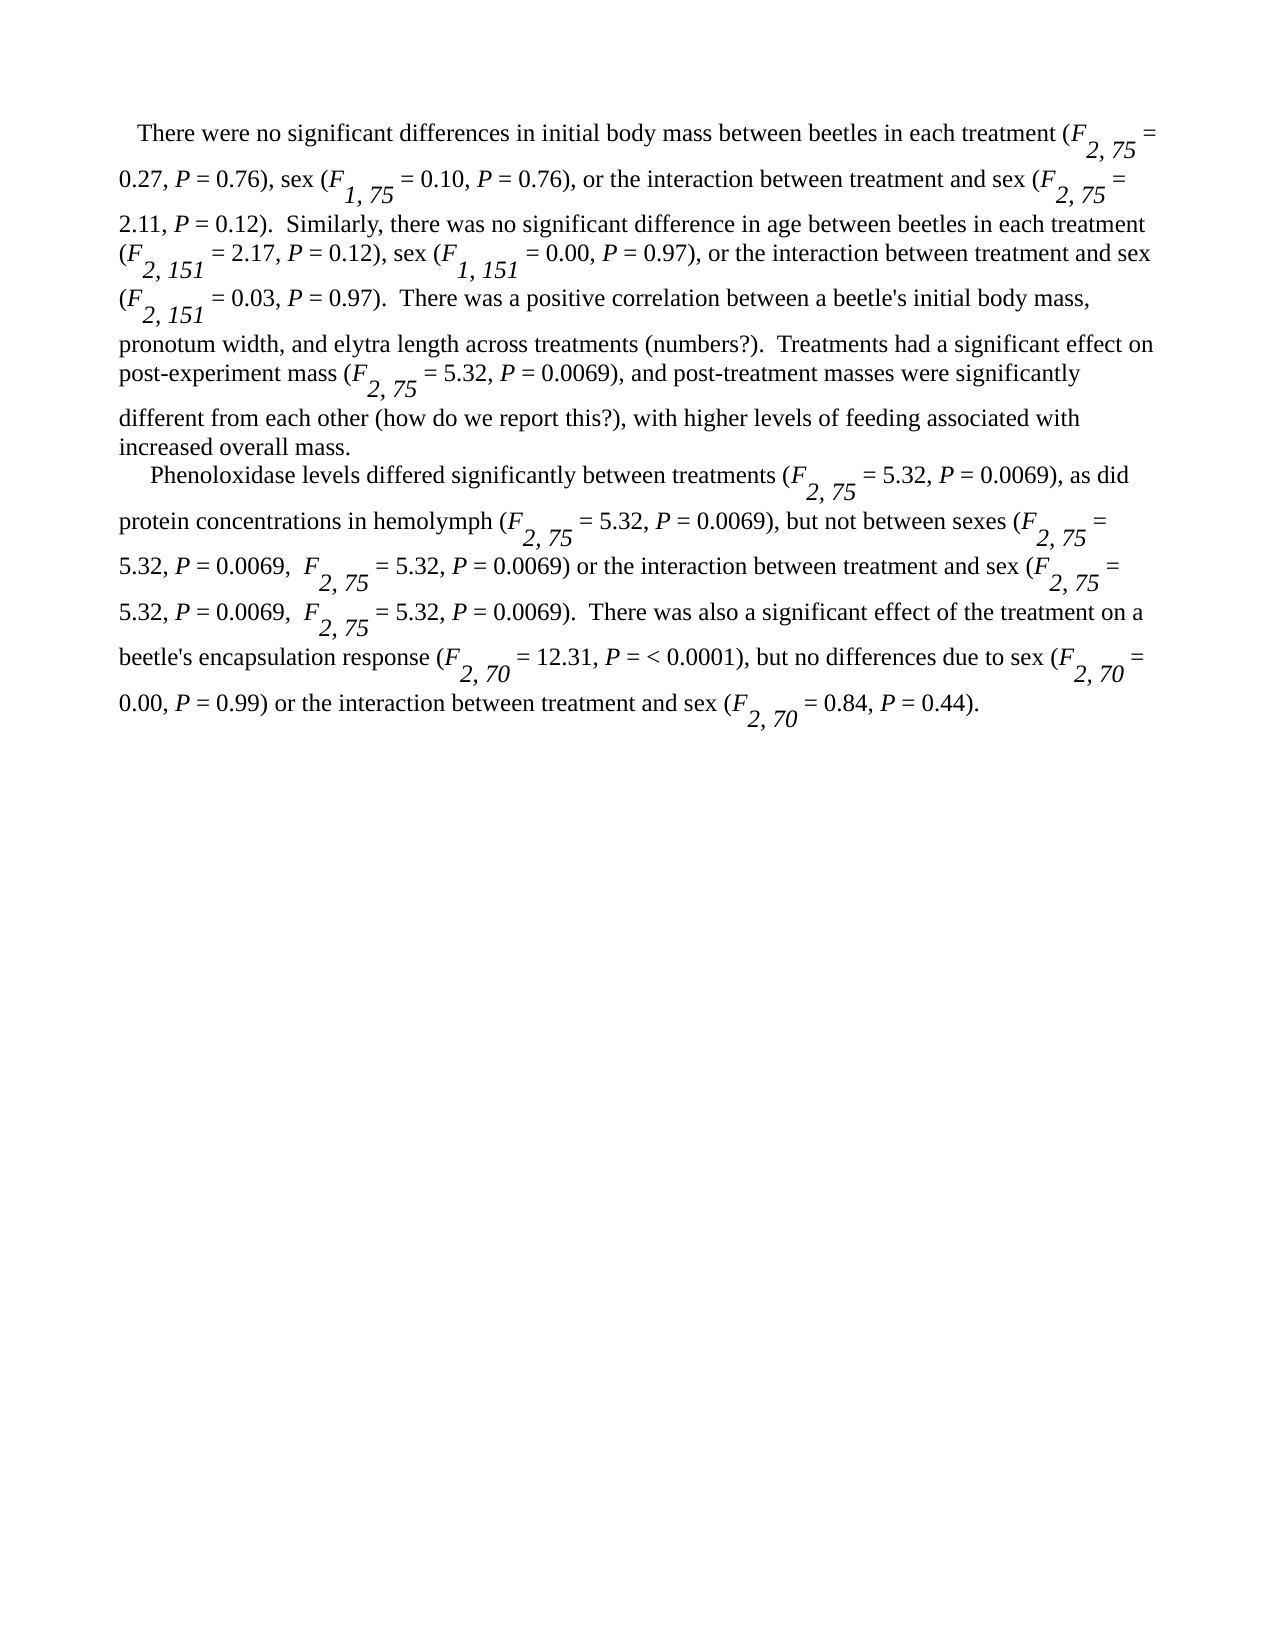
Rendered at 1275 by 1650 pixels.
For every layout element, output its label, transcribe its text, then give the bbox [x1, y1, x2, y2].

text There were no significant differences in initial body mass between beetles in each treatment (F2, 75 = 0.27, P = 0.76), sex (F1, 75 = 0.10, P = 0.76), or the interaction between treatment and sex (F2, 75 = 2.11, P = 0.12). Similarly, there was no significant difference in age between beetles in each treatment (F2, 151 = 2.17, P = 0.12), sex (F1, 151 = 0.00, P = 0.97), or the interaction between treatment and sex (F2, 151 = 0.03, P = 0.97). There was a positive correlation between a beetle's initial body mass, pronotum width, and elytra length across treatments (numbers?). Treatments had a significant effect on post-experiment mass (F2, 75 = 5.32, P = 0.0069), and post-treatment masses were significantly different from each other (how do we report this?), with higher levels of feeding associated with increased overall mass. [118, 118, 1156, 461]
text Phenoloxidase levels differed significantly between treatments (F2, 75 = 5.32, P = 0.0069), as did protein concentrations in hemolymph (F2, 75 = 5.32, P = 0.0069), but not between sexes (F2, 75 = 5.32, P = 0.0069, F2, 75 = 5.32, P = 0.0069) or the interaction between treatment and sex (F2, 75 = 5.32, P = 0.0069, F2, 75 = 5.32, P = 0.0069). There was also a significant effect of the treatment on a beetle's encapsulation response (F2, 70 = 12.31, P = < 0.0001), but no differences due to sex (F2, 70 = 0.00, P = 0.99) or the interaction between treatment and sex (F2, 70 = 0.84, P = 0.44). [118, 461, 1156, 733]
